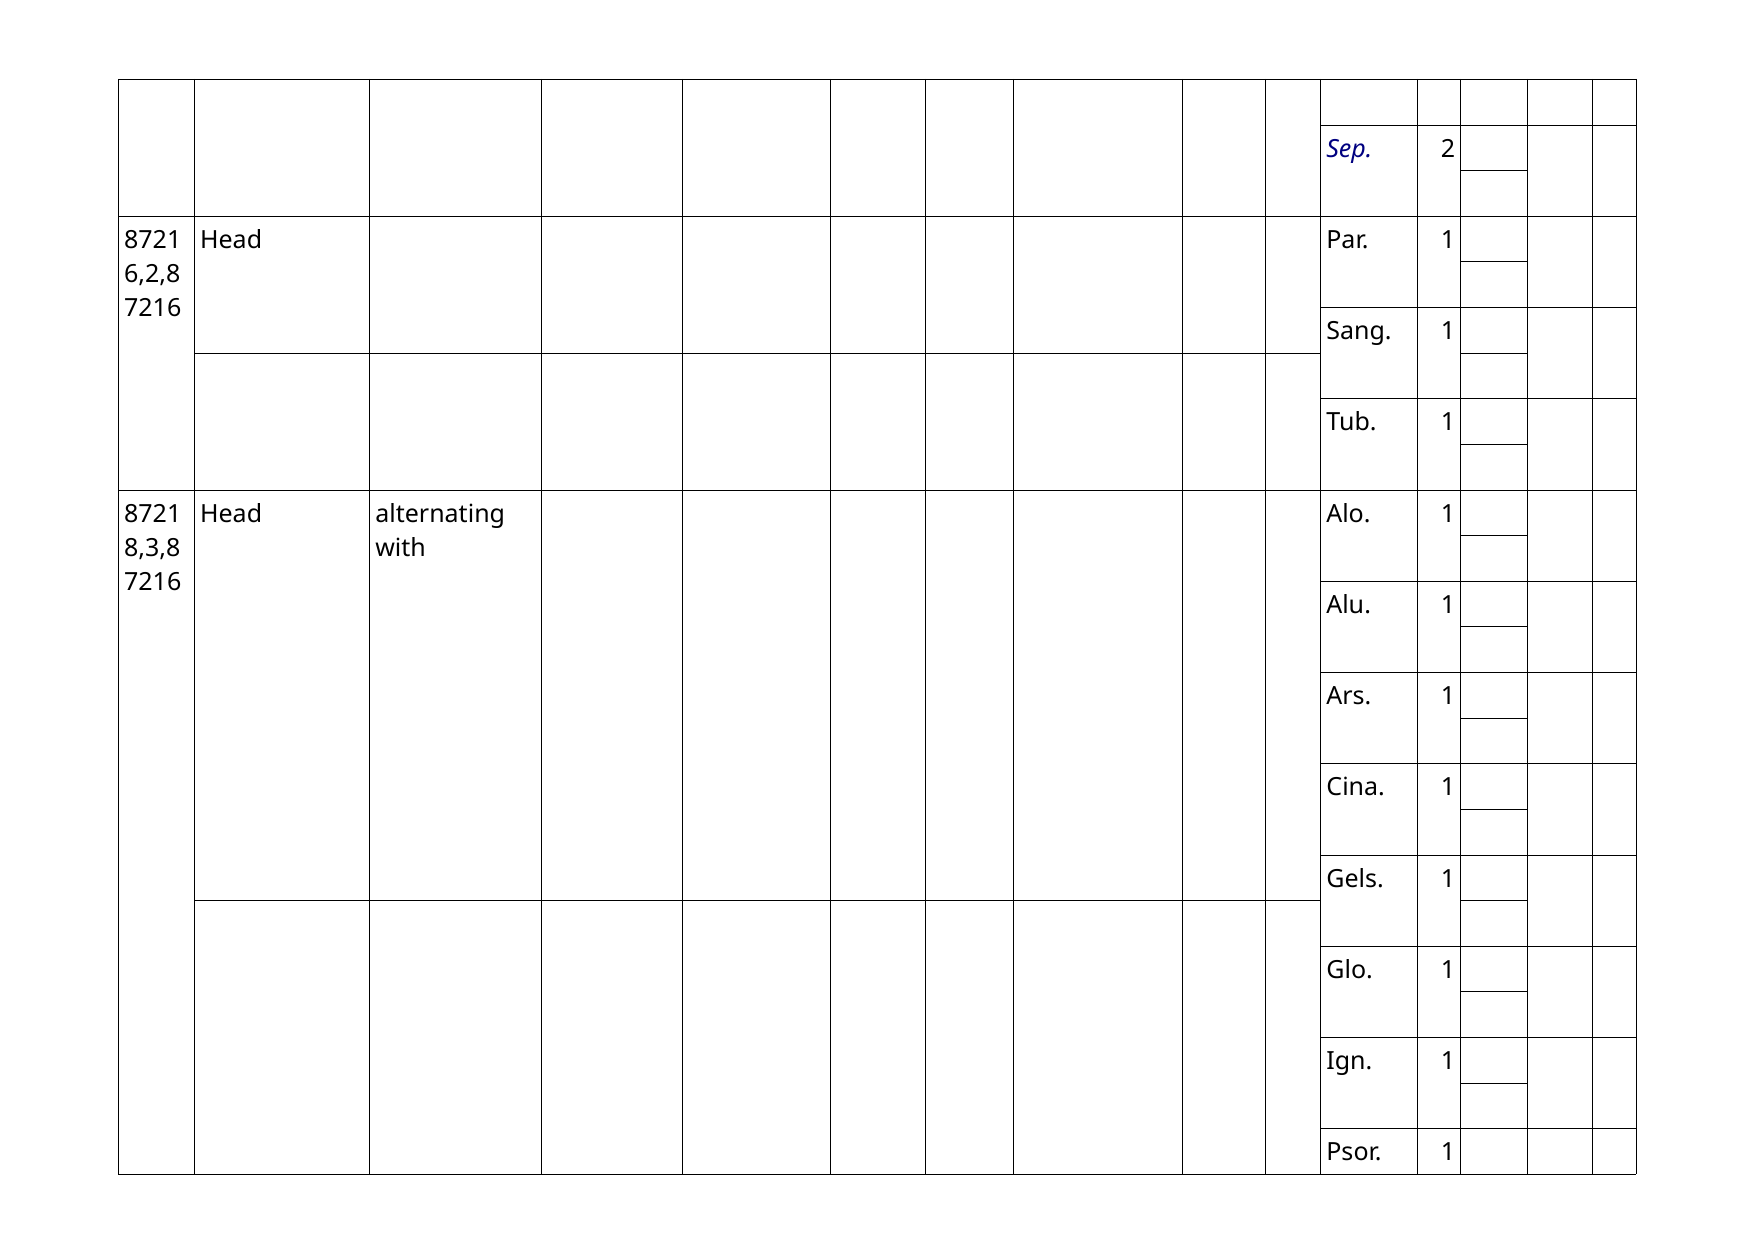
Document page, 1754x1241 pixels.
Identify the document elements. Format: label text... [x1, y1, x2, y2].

table_cell [683, 354, 830, 489]
table_cell 87216,2,87216 [119, 217, 194, 489]
table_cell [1593, 1129, 1636, 1174]
table_cell [831, 80, 925, 216]
table_cell 1 [1418, 1129, 1460, 1174]
table_cell [1593, 764, 1636, 854]
table_cell [1014, 901, 1182, 1174]
table_cell [1461, 856, 1527, 900]
table_cell [1461, 399, 1527, 444]
table_cell [542, 354, 682, 489]
table_cell [1461, 901, 1527, 946]
table_cell [195, 901, 369, 1174]
table_cell [926, 80, 1013, 216]
table_cell [1183, 354, 1265, 489]
table_cell [1593, 856, 1636, 946]
table_cell [1461, 992, 1527, 1037]
table_cell [370, 354, 541, 489]
table_cell [1183, 80, 1265, 216]
table_cell [831, 901, 925, 1174]
table_cell [926, 491, 1013, 900]
table_cell [1528, 947, 1592, 1037]
table_cell [1461, 308, 1527, 353]
table_cell 1 [1418, 308, 1460, 398]
table_cell [119, 80, 194, 216]
table_cell [1528, 582, 1592, 672]
table_cell [1528, 764, 1592, 854]
table_cell [370, 80, 541, 216]
table_cell Tub. [1321, 399, 1417, 489]
table_cell 1 [1418, 491, 1460, 581]
table_cell [1461, 217, 1527, 261]
table_cell Glo. [1321, 947, 1417, 1037]
table_cell [1418, 80, 1460, 124]
table_cell Ars. [1321, 673, 1417, 763]
table_cell [1593, 80, 1636, 124]
table_cell [831, 354, 925, 489]
table_cell [542, 491, 682, 900]
table_cell Alu. [1321, 582, 1417, 672]
table_cell [1461, 719, 1527, 763]
table_cell [1593, 1038, 1636, 1128]
table_cell [1461, 80, 1527, 124]
table_cell [1461, 582, 1527, 626]
table_cell [1593, 308, 1636, 398]
table_cell Gels. [1321, 856, 1417, 946]
table_cell 1 [1418, 856, 1460, 946]
table_cell [1461, 764, 1527, 809]
table_cell [1528, 217, 1592, 307]
table_cell [1183, 901, 1265, 1174]
table_cell Sang. [1321, 308, 1417, 398]
table_cell [831, 217, 925, 353]
table_cell [1528, 673, 1592, 763]
table_cell [1014, 80, 1182, 216]
table_cell alternating with [370, 491, 541, 900]
table_cell [1528, 126, 1592, 216]
table_cell [1461, 947, 1527, 991]
table_cell [1461, 262, 1527, 307]
table_cell [1266, 901, 1320, 1174]
table_cell 1 [1418, 947, 1460, 1037]
table_cell [1461, 491, 1527, 535]
table_cell [1461, 445, 1527, 489]
table_cell [1461, 1129, 1527, 1174]
table_cell [1528, 80, 1592, 124]
table_cell [1461, 810, 1527, 854]
table_cell 1 [1418, 673, 1460, 763]
table_cell [1528, 856, 1592, 946]
table_cell [1593, 491, 1636, 581]
table_cell [1266, 354, 1320, 489]
table_cell [1461, 126, 1527, 170]
table_cell [1593, 947, 1636, 1037]
table_cell 2 [1418, 126, 1460, 216]
table_cell Ign. [1321, 1038, 1417, 1128]
table_cell [542, 217, 682, 353]
table_cell [1266, 491, 1320, 900]
table_cell [1528, 308, 1592, 398]
table_cell [683, 217, 830, 353]
table_cell Sep. [1321, 126, 1417, 216]
table_cell [370, 217, 541, 353]
table_cell 87218,3,87216 [119, 491, 194, 1174]
table_cell [1593, 126, 1636, 216]
table_cell 1 [1418, 582, 1460, 672]
table_cell Alo. [1321, 491, 1417, 581]
table_cell [1461, 1084, 1527, 1128]
table_cell 1 [1418, 1038, 1460, 1128]
table_cell [1528, 1038, 1592, 1128]
table_cell [1014, 217, 1182, 353]
table_cell [683, 80, 830, 216]
table_cell [370, 901, 541, 1174]
table_cell [926, 901, 1013, 1174]
table_cell [683, 901, 830, 1174]
table_cell [1528, 491, 1592, 581]
table_cell [1461, 627, 1527, 672]
table_cell [1593, 399, 1636, 489]
table_cell [1593, 217, 1636, 307]
table_cell [1266, 80, 1320, 216]
table_cell Psor. [1321, 1129, 1417, 1174]
table_cell [1528, 1129, 1592, 1174]
table_cell [542, 80, 682, 216]
table_cell [1593, 582, 1636, 672]
table_cell [195, 80, 369, 216]
table_cell [1183, 217, 1265, 353]
table_cell 1 [1418, 764, 1460, 854]
table_cell [926, 354, 1013, 489]
table_cell [1183, 491, 1265, 900]
table_cell 1 [1418, 399, 1460, 489]
table_cell Par. [1321, 217, 1417, 307]
table_cell [1461, 673, 1527, 718]
table_cell [195, 354, 369, 489]
table_cell [926, 217, 1013, 353]
table_cell [1461, 171, 1527, 216]
table_cell [1593, 673, 1636, 763]
table_cell [1528, 399, 1592, 489]
table_cell Head [195, 491, 369, 900]
table_cell [683, 491, 830, 900]
table_cell Head [195, 217, 369, 353]
table_cell 1 [1418, 217, 1460, 307]
table_cell [1461, 536, 1527, 581]
table_cell [1266, 217, 1320, 353]
table_cell [1321, 80, 1417, 124]
table_cell [1461, 354, 1527, 398]
table_cell Cina. [1321, 764, 1417, 854]
table_cell [831, 491, 925, 900]
table_cell [542, 901, 682, 1174]
table_cell [1014, 491, 1182, 900]
table_cell [1014, 354, 1182, 489]
table_cell [1461, 1038, 1527, 1083]
